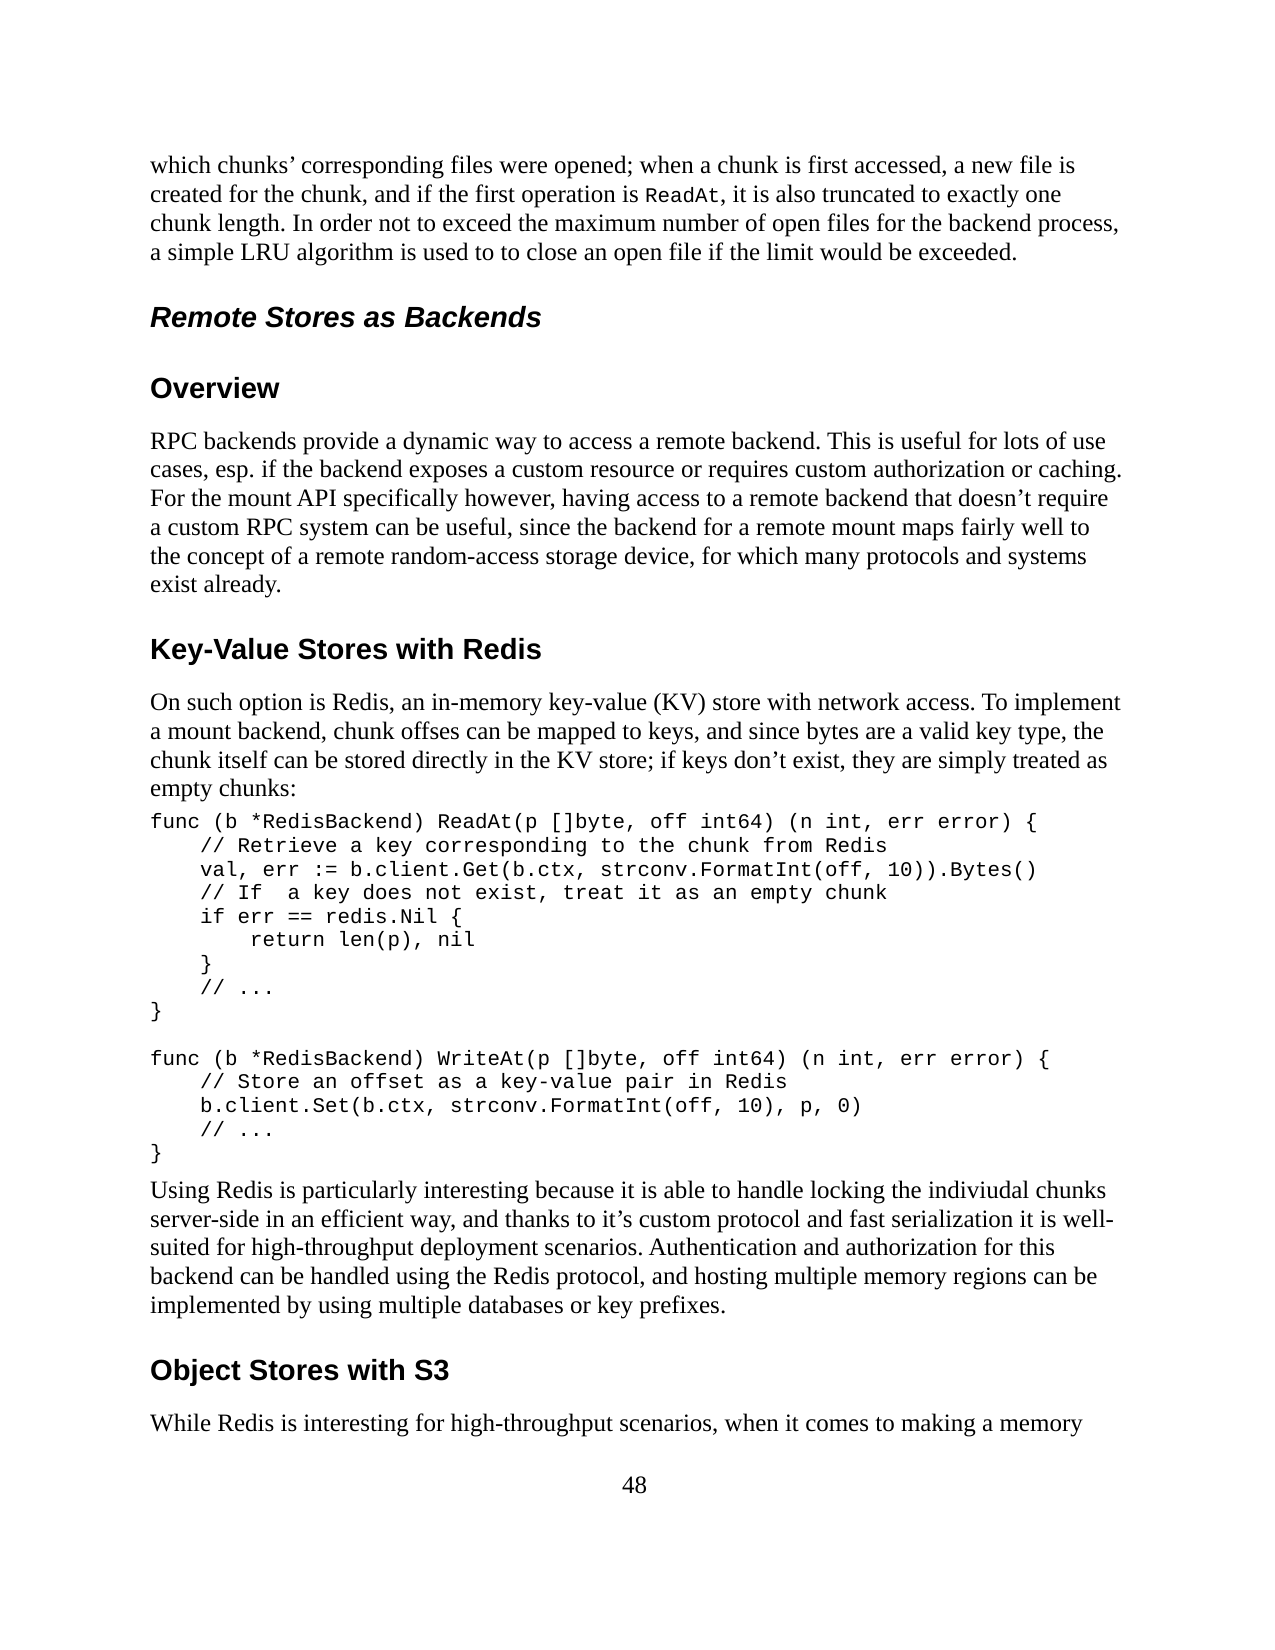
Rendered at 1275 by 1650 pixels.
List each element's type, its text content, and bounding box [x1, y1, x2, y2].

text // Retrieve a key corresponding to the chunk from Redis [150, 835, 1125, 858]
text } [150, 1000, 1125, 1024]
text b.client.Set(b.ctx, strconv.FormatInt(off, 10), p, 0) [150, 1095, 1125, 1119]
text func (b *RedisBackend) ReadAt(p []byte, off int64) (n int, err error) { [150, 811, 1125, 835]
text // ... [150, 1119, 1125, 1142]
text } [150, 953, 1125, 977]
text if err == redis.Nil { [150, 906, 1125, 929]
text which chunks’ corresponding files were opened; when a chunk is first accessed, a new file is created for the chunk, and if the first operation is ReadAt, it is also truncated to exactly one chunk length. In order not to exceed the maximum number of open files for the backend process, a simple LRU algorithm is used to to close an open file if the limit would be exceeded. [150, 150, 1125, 266]
text Using Redis is particularly interesting because it is able to handle locking the indiviudal chunks server-side in an efficient way, and thanks to it’s custom protocol and fast serialization it is well-suited for high-throughput deployment scenarios. Authentication and authorization for this backend can be handled using the Redis protocol, and hosting multiple memory regions can be implemented by using multiple databases or key prefixes. [150, 1175, 1125, 1319]
subtitle Overview [150, 371, 1125, 404]
text return len(p), nil [150, 929, 1125, 953]
text While Redis is interesting for high-throughput scenarios, when it comes to making a memory [150, 1408, 1125, 1436]
text func (b *RedisBackend) WriteAt(p []byte, off int64) (n int, err error) { [150, 1048, 1125, 1071]
text // Store an offset as a key-value pair in Redis [150, 1071, 1125, 1095]
text On such option is Redis, an in-memory key-value (KV) store with network access. To implement a mount backend, chunk offses can be mapped to keys, and since bytes are a valid key type, the chunk itself can be stored directly in the KV store; if keys don’t exist, they are simply treated as empty chunks: [150, 687, 1125, 802]
text // If a key does not exist, treat it as an empty chunk [150, 882, 1125, 906]
text val, err := b.client.Get(b.ctx, strconv.FormatInt(off, 10)).Bytes() [150, 858, 1125, 882]
subtitle Object Stores with S3 [150, 1353, 1125, 1386]
text RPC backends provide a dynamic way to access a remote backend. This is useful for lots of use cases, esp. if the backend exposes a custom resource or requires custom authorization or caching. For the mount API specifically however, having access to a remote backend that doesn’t require a custom RPC system can be useful, since the backend for a remote mount maps fairly well to the concept of a remote random-access storage device, for which many protocols and systems exist already. [150, 426, 1125, 598]
text // ... [150, 977, 1125, 1000]
subtitle Remote Stores as Backends [150, 300, 1125, 333]
subtitle Key-Value Stores with Redis [150, 632, 1125, 666]
text } [150, 1142, 1125, 1166]
